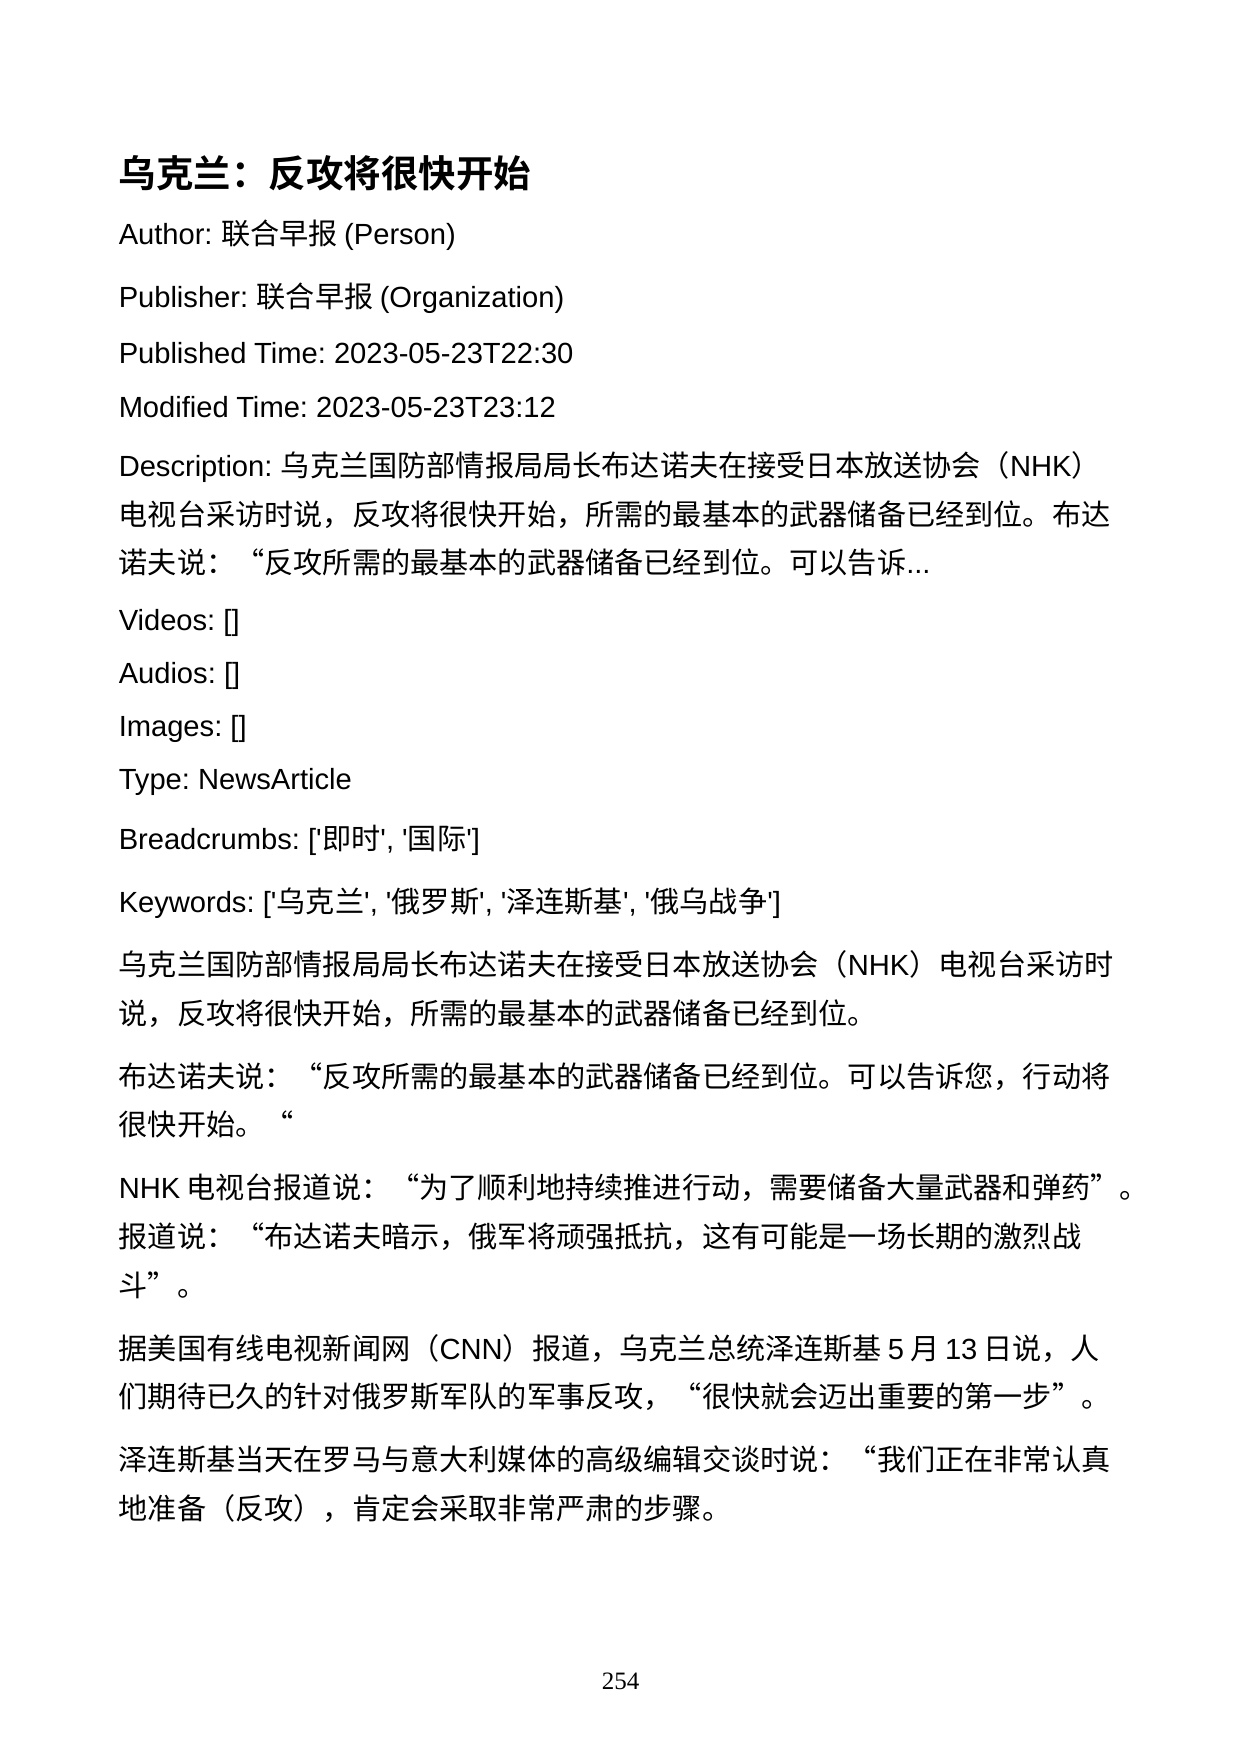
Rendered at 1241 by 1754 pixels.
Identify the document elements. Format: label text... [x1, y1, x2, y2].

subtitle 乌克兰：反攻将很快开始 [118, 143, 1122, 198]
text 布达诺夫说：“反攻所需的最基本的武器储备已经到位。可以告诉您，行动将很快开始。“ [118, 1053, 1122, 1144]
text Videos: [] [118, 603, 1122, 637]
text Keywords: ['乌克兰', '俄罗斯', '泽连斯基', '俄乌战争'] [118, 879, 1122, 921]
text Description: 乌克兰国防部情报局局长布达诺夫在接受日本放送协会（NHK）电视台采访时说，反攻将很快开始，所需的最基本的武器储备已经到位。布达诺夫说：“反攻所需的最基本的武器储备已经到位。可以告诉... [118, 443, 1122, 582]
text 据美国有线电视新闻网（CNN）报道，乌克兰总统泽连斯基5月13日说，人们期待已久的针对俄罗斯军队的军事反攻，“很快就会迈出重要的第一步”。 [118, 1325, 1122, 1416]
text Published Time: 2023-05-23T22:30 [118, 337, 1122, 370]
text Images: [] [118, 709, 1122, 743]
text Author: 联合早报 (Person) [118, 210, 1122, 253]
text Breadcrumbs: ['即时', '国际'] [118, 816, 1122, 858]
text 泽连斯基当天在罗马与意大利媒体的高级编辑交谈时说：“我们正在非常认真地准备（反攻），肯定会采取非常严肃的步骤。 [118, 1437, 1122, 1528]
text NHK电视台报道说：“为了顺利地持续推进行动，需要储备大量武器和弹药”。报道说：“布达诺夫暗示，俄军将顽强抵抗，这有可能是一场长期的激烈战斗”。 [118, 1165, 1122, 1304]
text Publisher: 联合早报 (Organization) [118, 273, 1122, 316]
text Modified Time: 2023-05-23T23:12 [118, 390, 1122, 423]
text 乌克兰国防部情报局局长布达诺夫在接受日本放送协会（NHK）电视台采访时说，反攻将很快开始，所需的最基本的武器储备已经到位。 [118, 942, 1122, 1033]
text Type: NewsArticle [118, 762, 1122, 796]
text Audios: [] [118, 656, 1122, 690]
